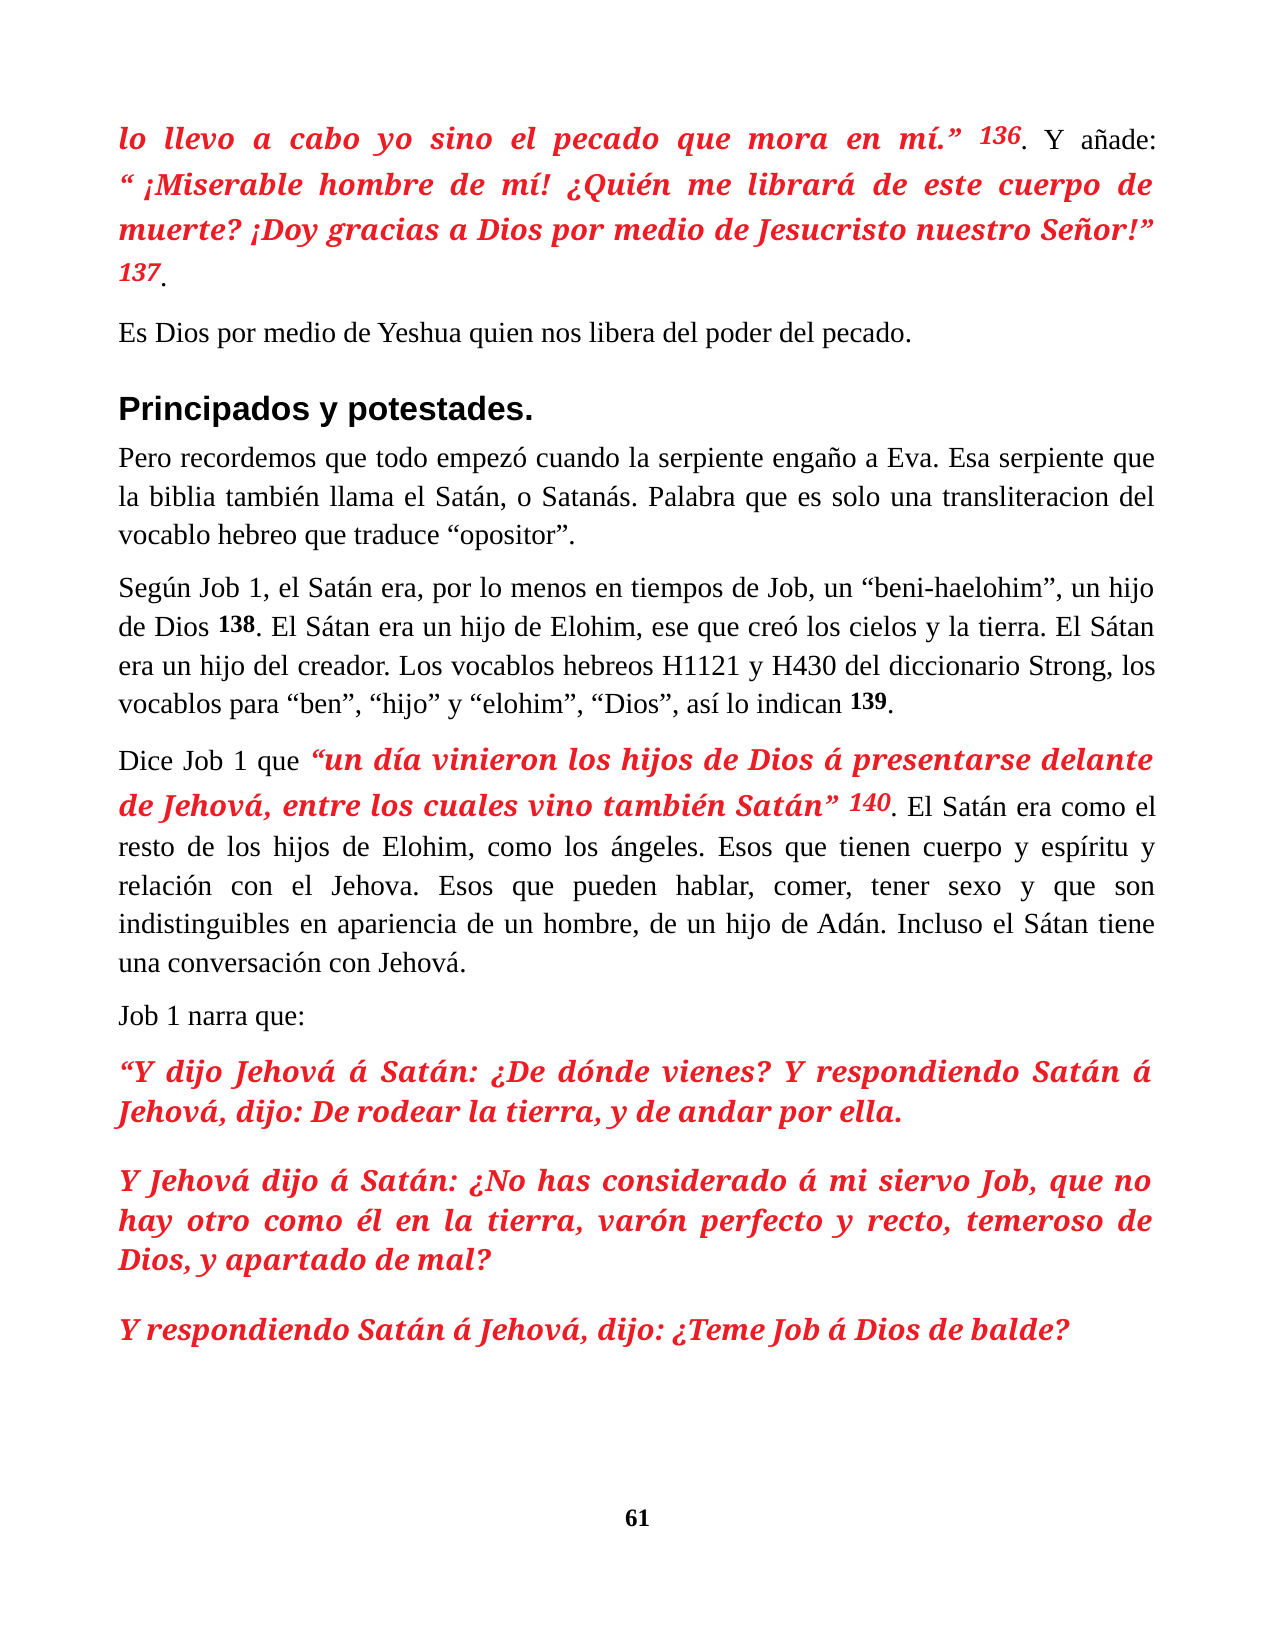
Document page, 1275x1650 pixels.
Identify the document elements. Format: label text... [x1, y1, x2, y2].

subtitle Principados y potestades. [118, 389, 1157, 428]
text “Y dijo Jehová á Satán: ¿De dónde vienes? Y respondiendo Satán á Jehová, dijo: De rodear la tierra, y de andar por ella. [118, 1051, 1157, 1131]
text Job 1 narra que: [118, 998, 1157, 1032]
text Dice Job 1 que “un día vinieron los hijos de Dios á presentarse delante de Jehová, entre los cuales vino también Satán” . El Satán era como el resto de los hijos de Elohim, como los ángeles. Esos que tienen cuerpo y espíritu y relación con el Jehova. Esos que pueden hablar, comer, tener sexo y que son indistinguibles en apariencia de un hombre, de un hijo de Adán. Incluso el Sátan tiene una conversación con Jehová. [118, 739, 1157, 979]
text Y Jehová dijo á Satán: ¿No has considerado á mi siervo Job, que no hay otro como él en la tierra, varón perfecto y recto, temeroso de Dios, y apartado de mal? [118, 1160, 1157, 1279]
text lo llevo a cabo yo sino el pecado que mora en mí.” . Y añade: “ ¡Miserable hombre de mí! ¿Quién me librará de este cuerpo de muerte? ¡Doy gracias a Dios por medio de Jesucristo nuestro Señor!” . [118, 118, 1157, 295]
text Y respondiendo Satán á Jehová, dijo: ¿Teme Job á Dios de balde? [118, 1309, 1157, 1348]
text Es Dios por medio de Yeshua quien nos libera del poder del pecado. [118, 315, 1157, 349]
text Según Job 1, el Satán era, por lo menos en tiempos de Job, un “beni-haelohim”, un hijo de Dios . El Sátan era un hijo de Elohim, ese que creó los cielos y la tierra. El Sátan era un hijo del creador. Los vocablos hebreos H1121 y H430 del diccionario Strong, los vocablos para “ben”, “hijo” y “elohim”, “Dios”, así lo indican . [118, 571, 1157, 720]
text Pero recordemos que todo empezó cuando la serpiente engaño a Eva. Esa serpiente que la biblia también llama el Satán, o Satanás. Palabra que es solo una transliteracion del vocablo hebreo que traduce “opositor”. [118, 440, 1157, 551]
